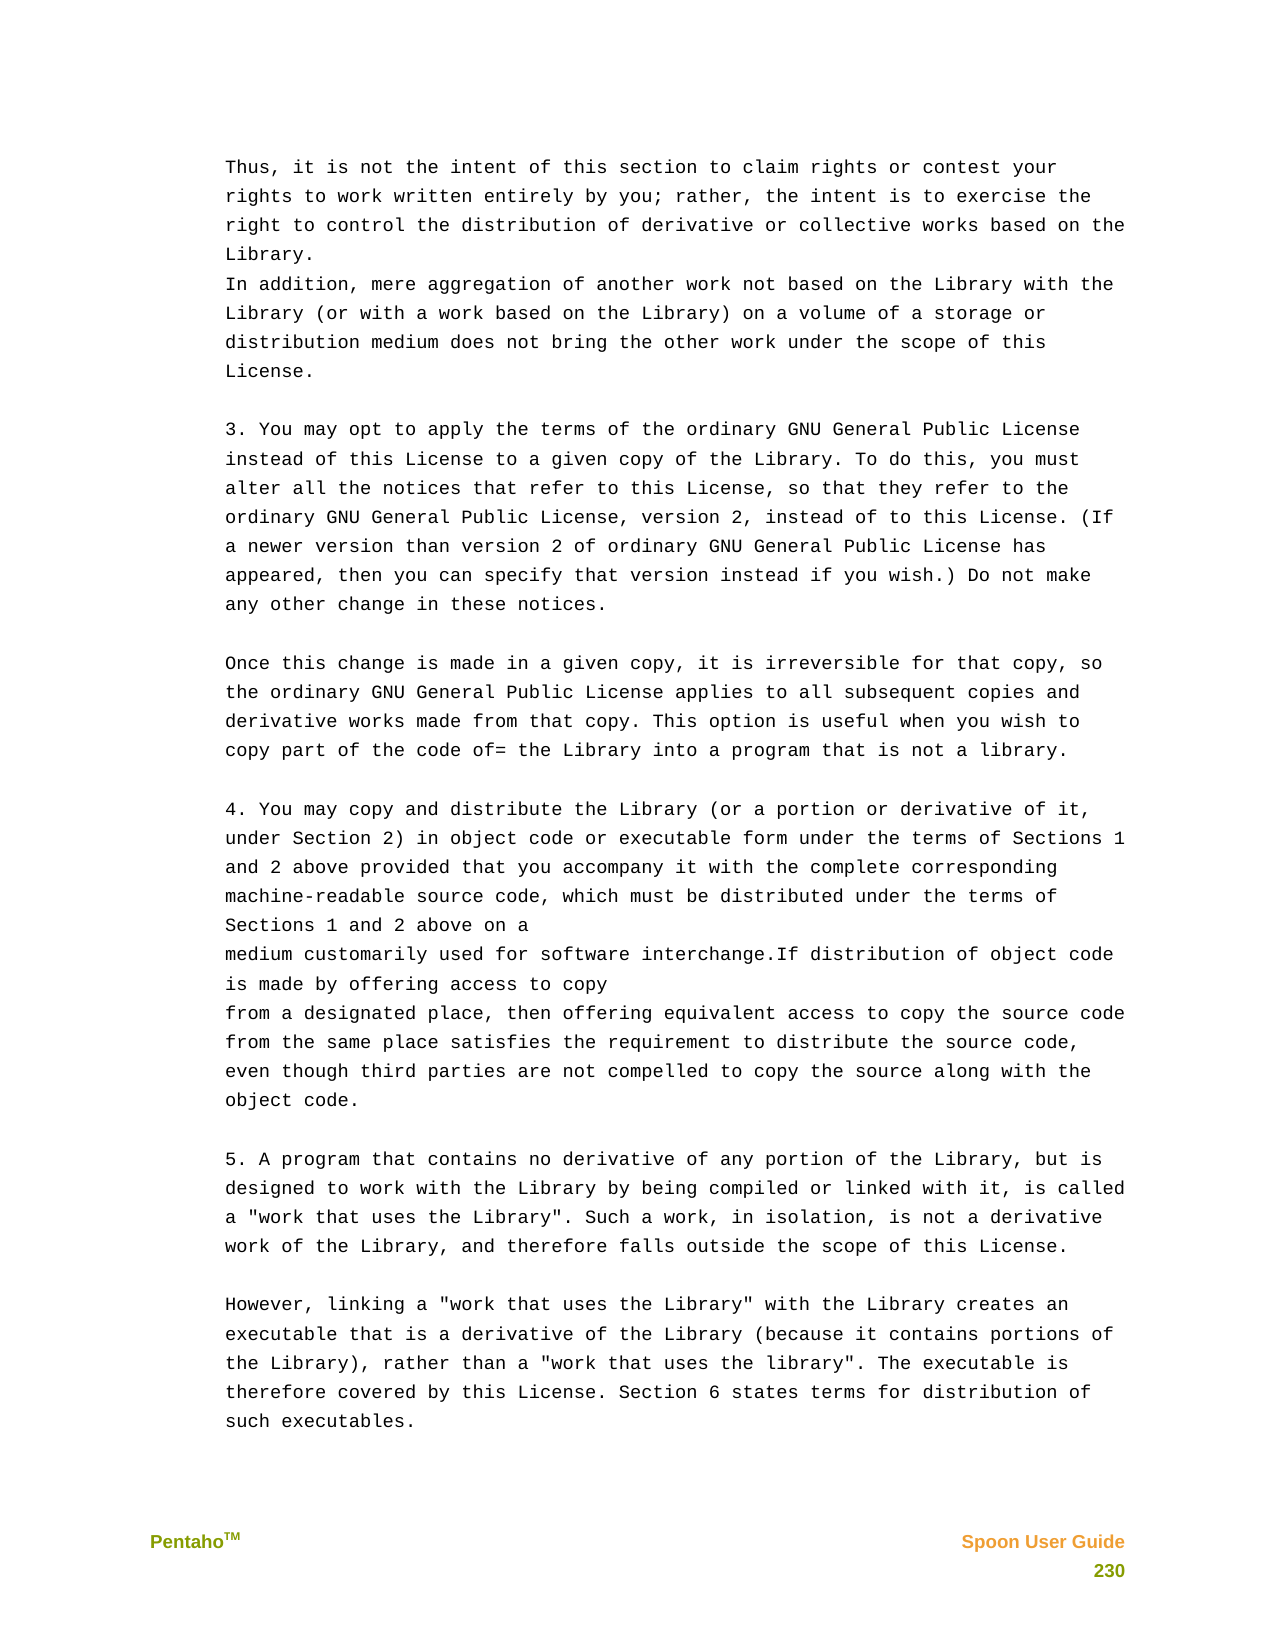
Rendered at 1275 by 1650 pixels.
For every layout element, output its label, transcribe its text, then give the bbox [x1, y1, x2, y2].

text medium customarily used for software interchange.If distribution of object code is made by offering access to copy [225, 937, 1125, 996]
text 4. You may copy and distribute the Library (or a portion or derivative of it, under Section 2) in object code or executable form under the terms of Sections 1 and 2 above provided that you accompany it with the complete corresponding machine-readable source code, which must be distributed under the terms of Sections 1 and 2 above on a [225, 792, 1125, 937]
text 5. A program that contains no derivative of any portion of the Library, but is designed to work with the Library by being compiled or linked with it, is called a "work that uses the Library". Such a work, in isolation, is not a derivative work of the Library, and therefore falls outside the scope of this License. [225, 1142, 1125, 1258]
text However, linking a "work that uses the Library" with the Library creates an executable that is a derivative of the Library (because it contains portions of the Library), rather than a "work that uses the library". The executable is therefore covered by this License. Section 6 states terms for distribution of such executables. [225, 1287, 1125, 1433]
text Once this change is made in a given copy, it is irreversible for that copy, so the ordinary GNU General Public License applies to all subsequent copies and derivative works made from that copy. This option is useful when you wish to copy part of the code of= the Library into a program that is not a library. [225, 646, 1125, 762]
text Thus, it is not the intent of this section to claim rights or contest your rights to work written entirely by you; rather, the intent is to exercise the right to control the distribution of derivative or collective works based on the Library. [225, 150, 1125, 267]
text In addition, mere aggregation of another work not based on the Library with the Library (or with a work based on the Library) on a volume of a storage or distribution medium does not bring the other work under the scope of this License. [225, 267, 1125, 383]
text from a designated place, then offering equivalent access to copy the source code from the same place satisfies the requirement to distribute the source code, even though third parties are not compelled to copy the source along with the object code. [225, 996, 1125, 1112]
text 3. You may opt to apply the terms of the ordinary GNU General Public License instead of this License to a given copy of the Library. To do this, you must alter all the notices that refer to this License, so that they refer to the ordinary GNU General Public License, version 2, instead of to this License. (If a newer version than version 2 of ordinary GNU General Public License has appeared, then you can specify that version instead if you wish.) Do not make any other change in these notices. [225, 412, 1125, 617]
